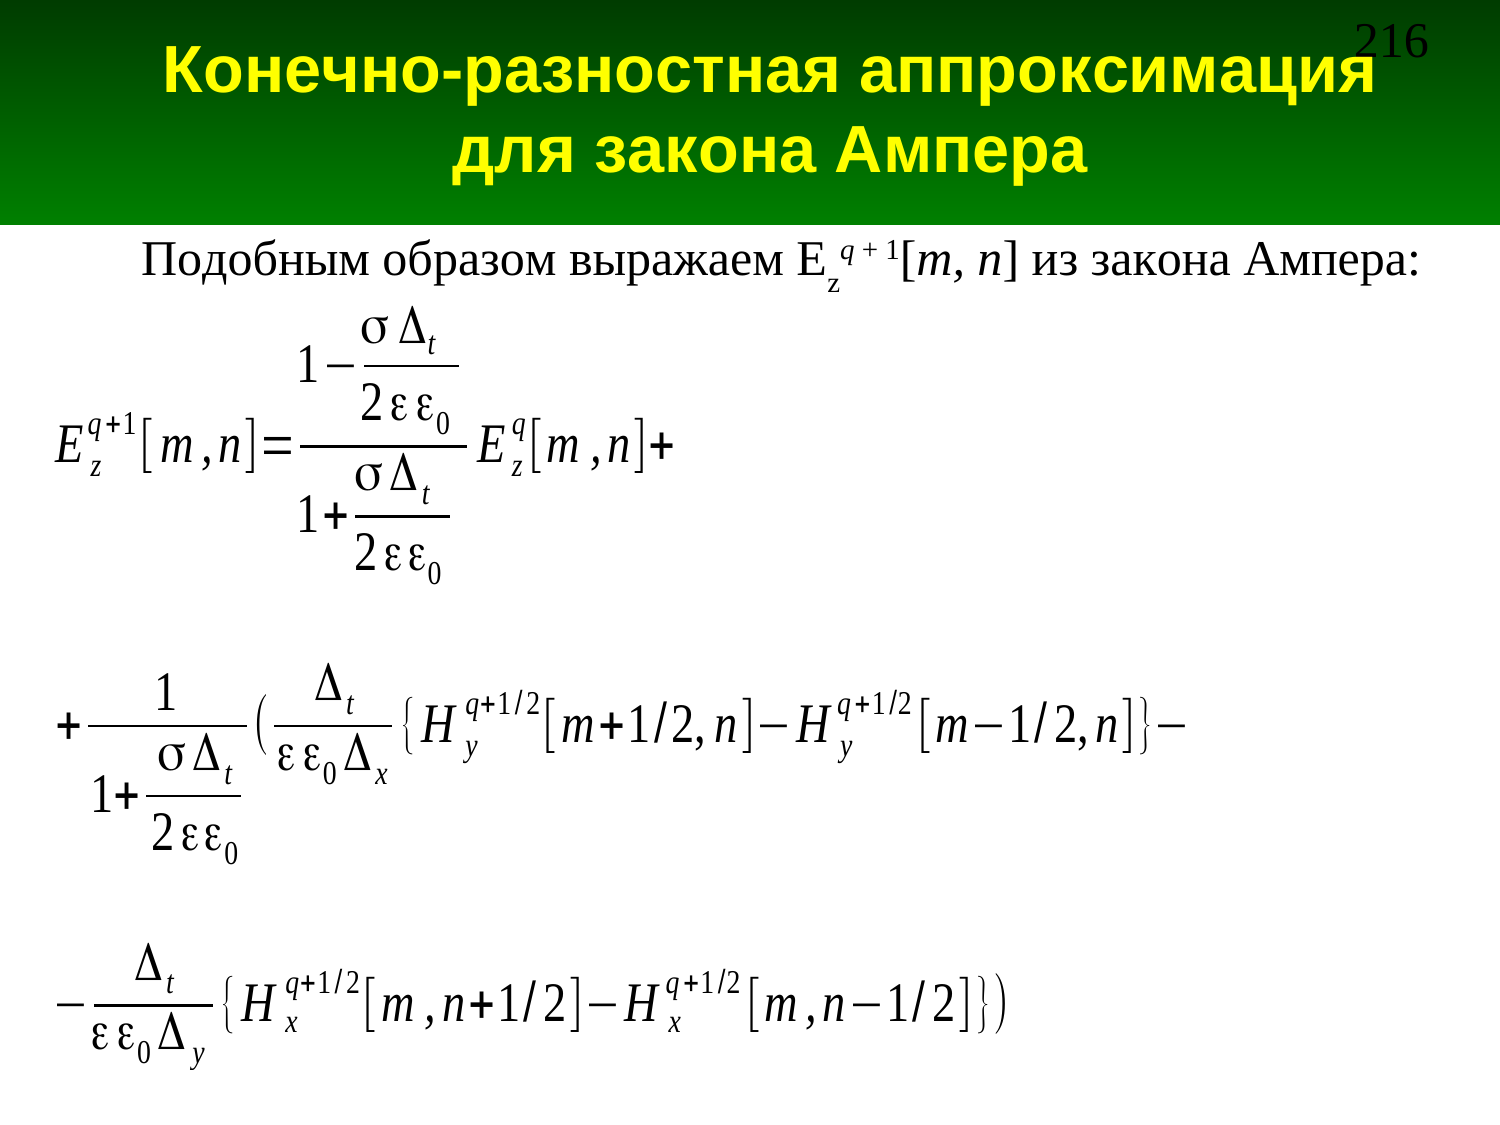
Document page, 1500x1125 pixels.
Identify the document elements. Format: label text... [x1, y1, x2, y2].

chart [41, 301, 1204, 1070]
text_box Подобным образом выражаем Ezq + 1[m, n] из закона Ампера: [126, 218, 1431, 306]
title Конечно-разностная аппроксимация для закона Ампера [100, 7, 1441, 204]
